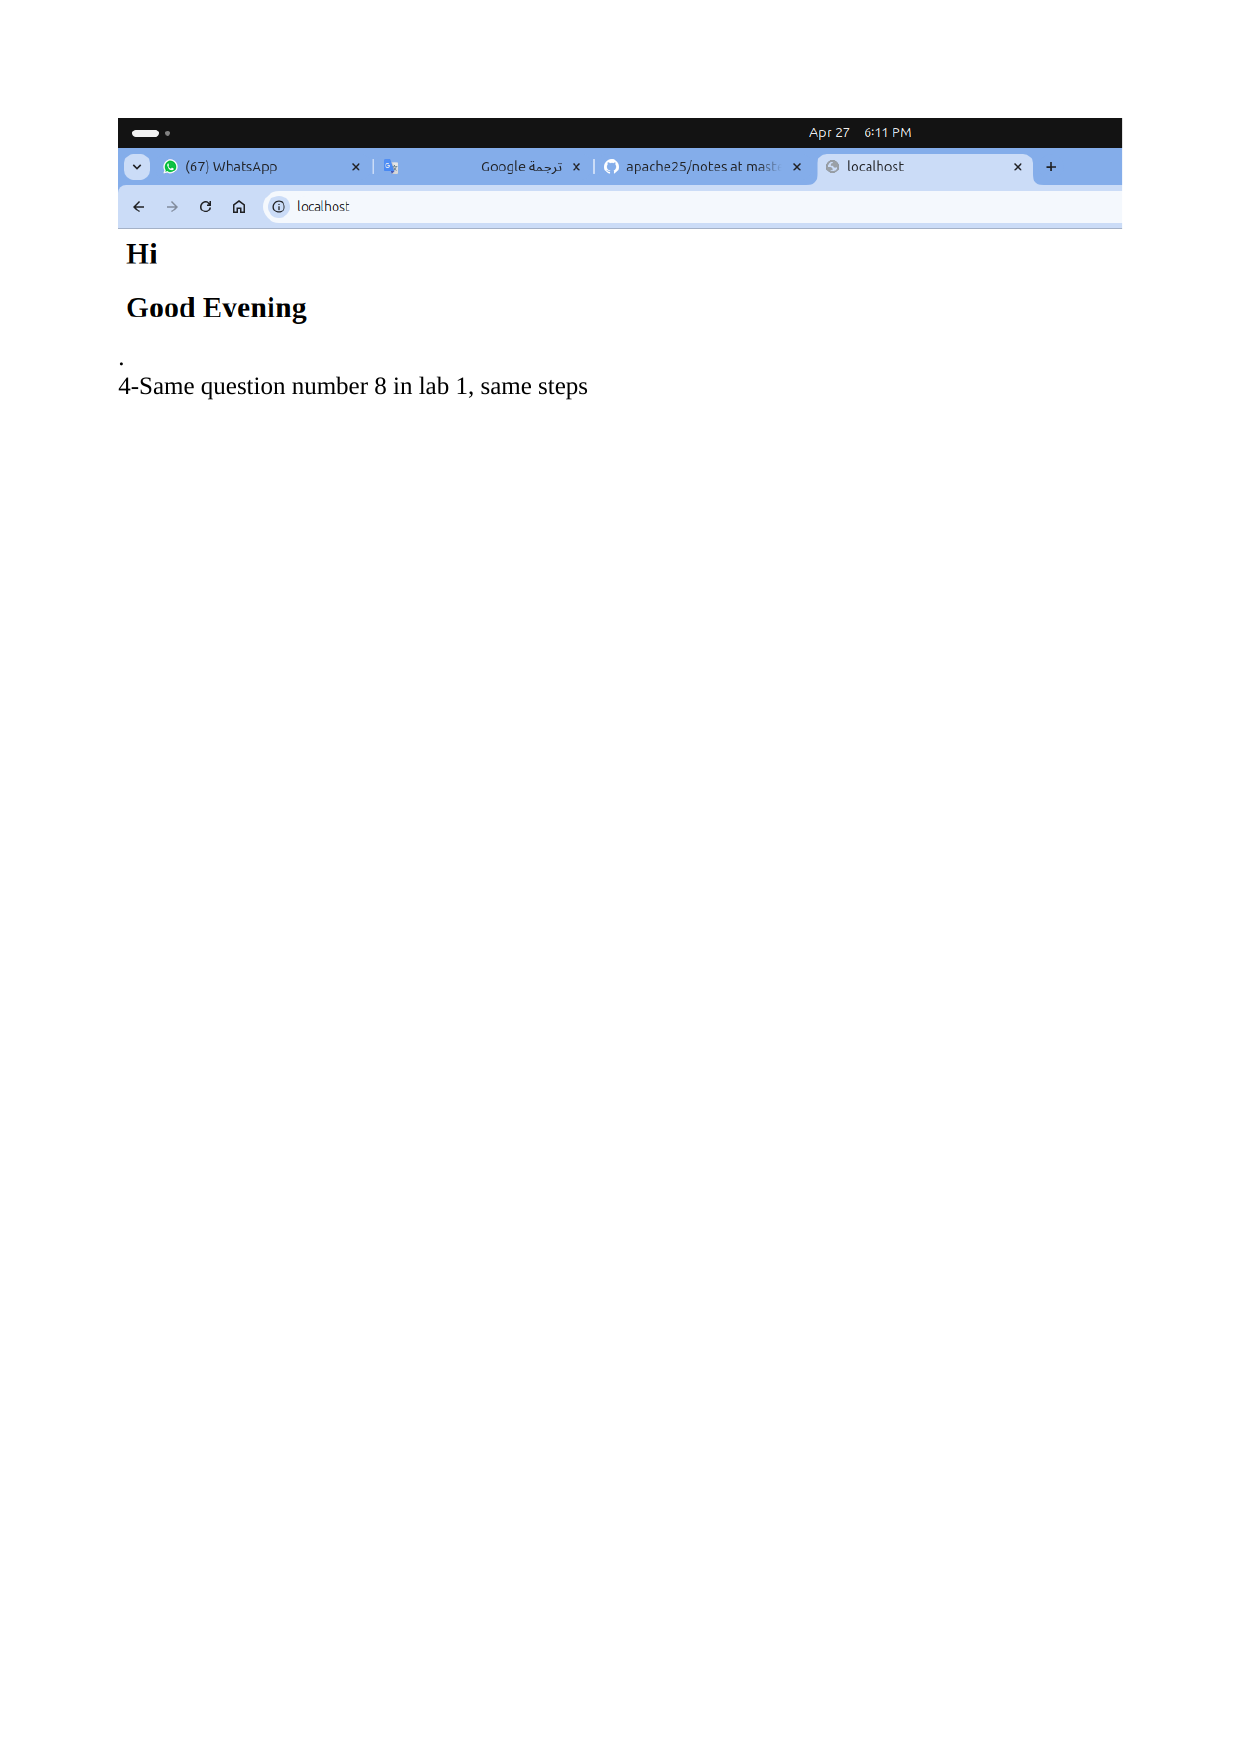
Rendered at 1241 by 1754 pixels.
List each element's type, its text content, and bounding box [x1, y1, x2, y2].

text 4-Same question number 8 in lab 1, same steps [118, 371, 1122, 400]
picture [118, 118, 1123, 343]
text . [118, 343, 1122, 371]
